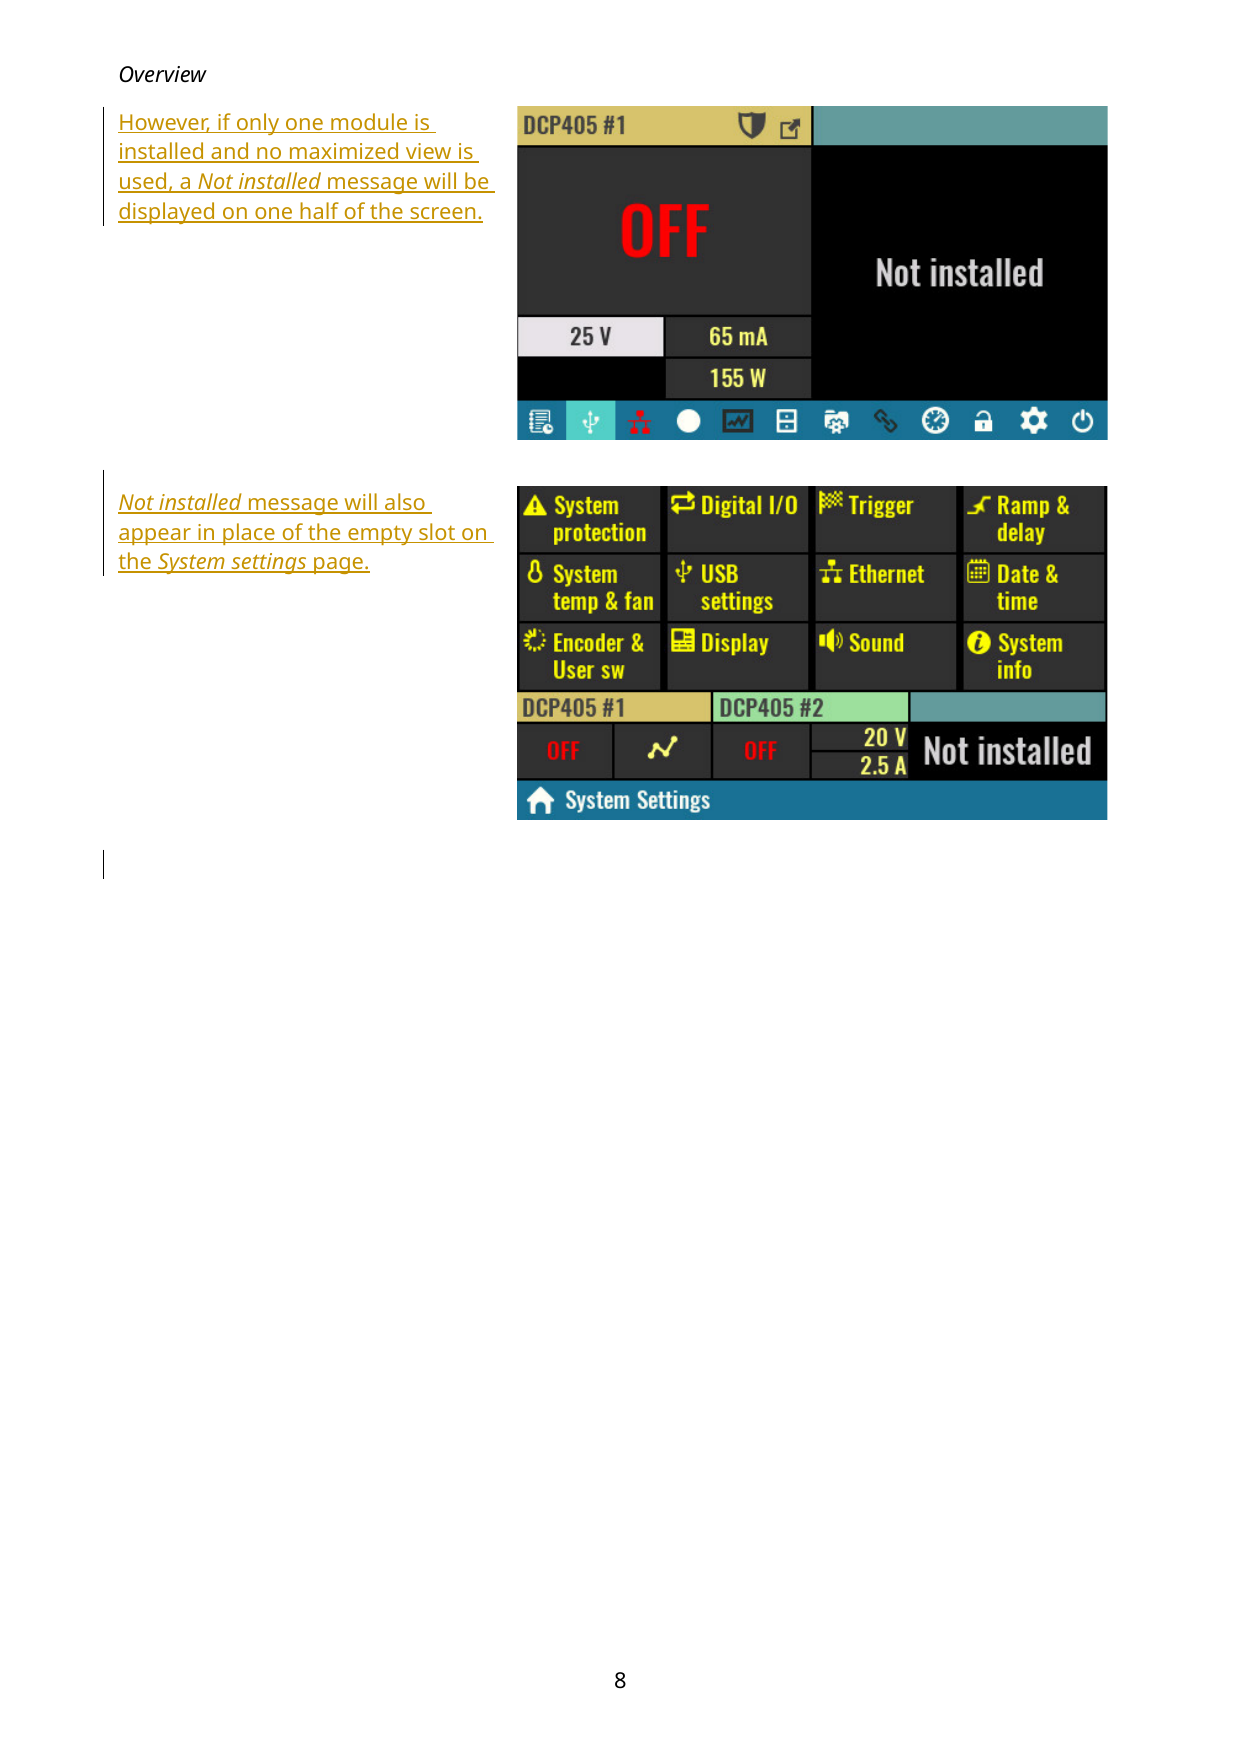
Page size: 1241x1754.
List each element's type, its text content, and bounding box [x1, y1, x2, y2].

table_header [502, 487, 1122, 850]
table_header However, if only one module is installed and no maximized view is used, a Not installed message will be displayed on one half of the screen. [118, 107, 502, 469]
picture [517, 486, 1108, 820]
picture [517, 106, 1108, 440]
table_header Not installed message will also appear in place of the empty slot on the System settings page. [118, 487, 502, 850]
table_header [502, 107, 1123, 469]
